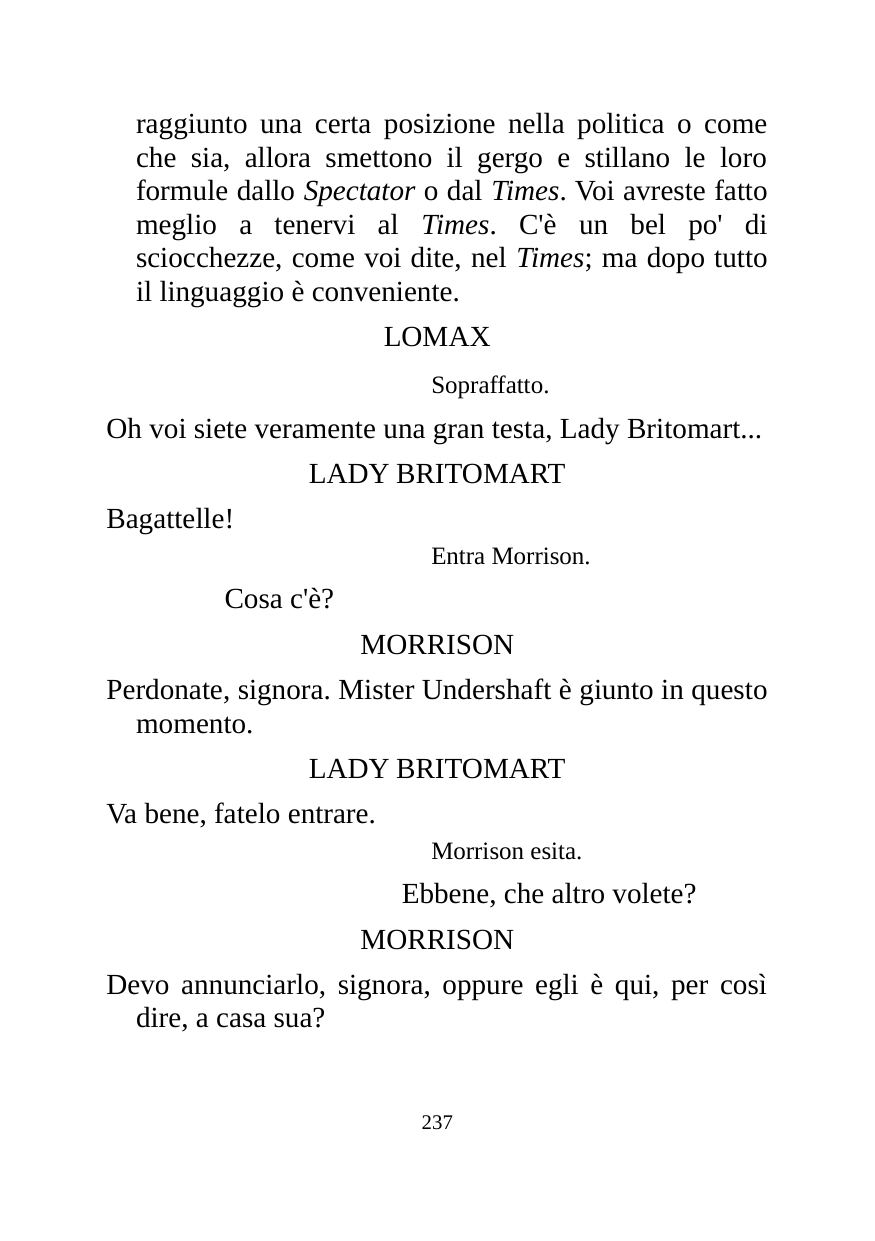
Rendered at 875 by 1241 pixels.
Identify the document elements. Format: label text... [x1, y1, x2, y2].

text Oh voi siete veramente una gran testa, Lady Britomart... [106, 411, 768, 444]
text Perdonate, signora. Mister Undershaft è giunto in questo momento. [106, 672, 768, 739]
text MORRISON [106, 627, 768, 661]
text Bagattelle! [106, 502, 768, 535]
text MORRISON [106, 922, 768, 955]
text Va bene, fatelo entrare. [106, 796, 768, 830]
text Cosa c'è? [224, 582, 768, 615]
text LADY BRITOMART [106, 456, 768, 490]
text LOMAX [106, 319, 768, 353]
text Devo annunciarlo, signora, oppure egli è qui, per così dire, a casa sua? [106, 967, 768, 1034]
text Sopraffatto. [431, 371, 768, 399]
text LADY BRITOMART [106, 751, 768, 785]
text Ebbene, che altro volete? [402, 876, 768, 910]
text raggiunto una certa posizione nella politica o come che sia, allora smettono il gergo e stillano le loro formule dallo Spectator o dal Times. Voi avreste fatto meglio a tenervi al Times. C'è un bel po' di sciocchezze, come voi dite, nel Times; ma dopo tutto il linguaggio è conveniente. [106, 106, 768, 307]
text Morrison esita. [431, 836, 768, 865]
text Entra Morrison. [431, 541, 768, 570]
